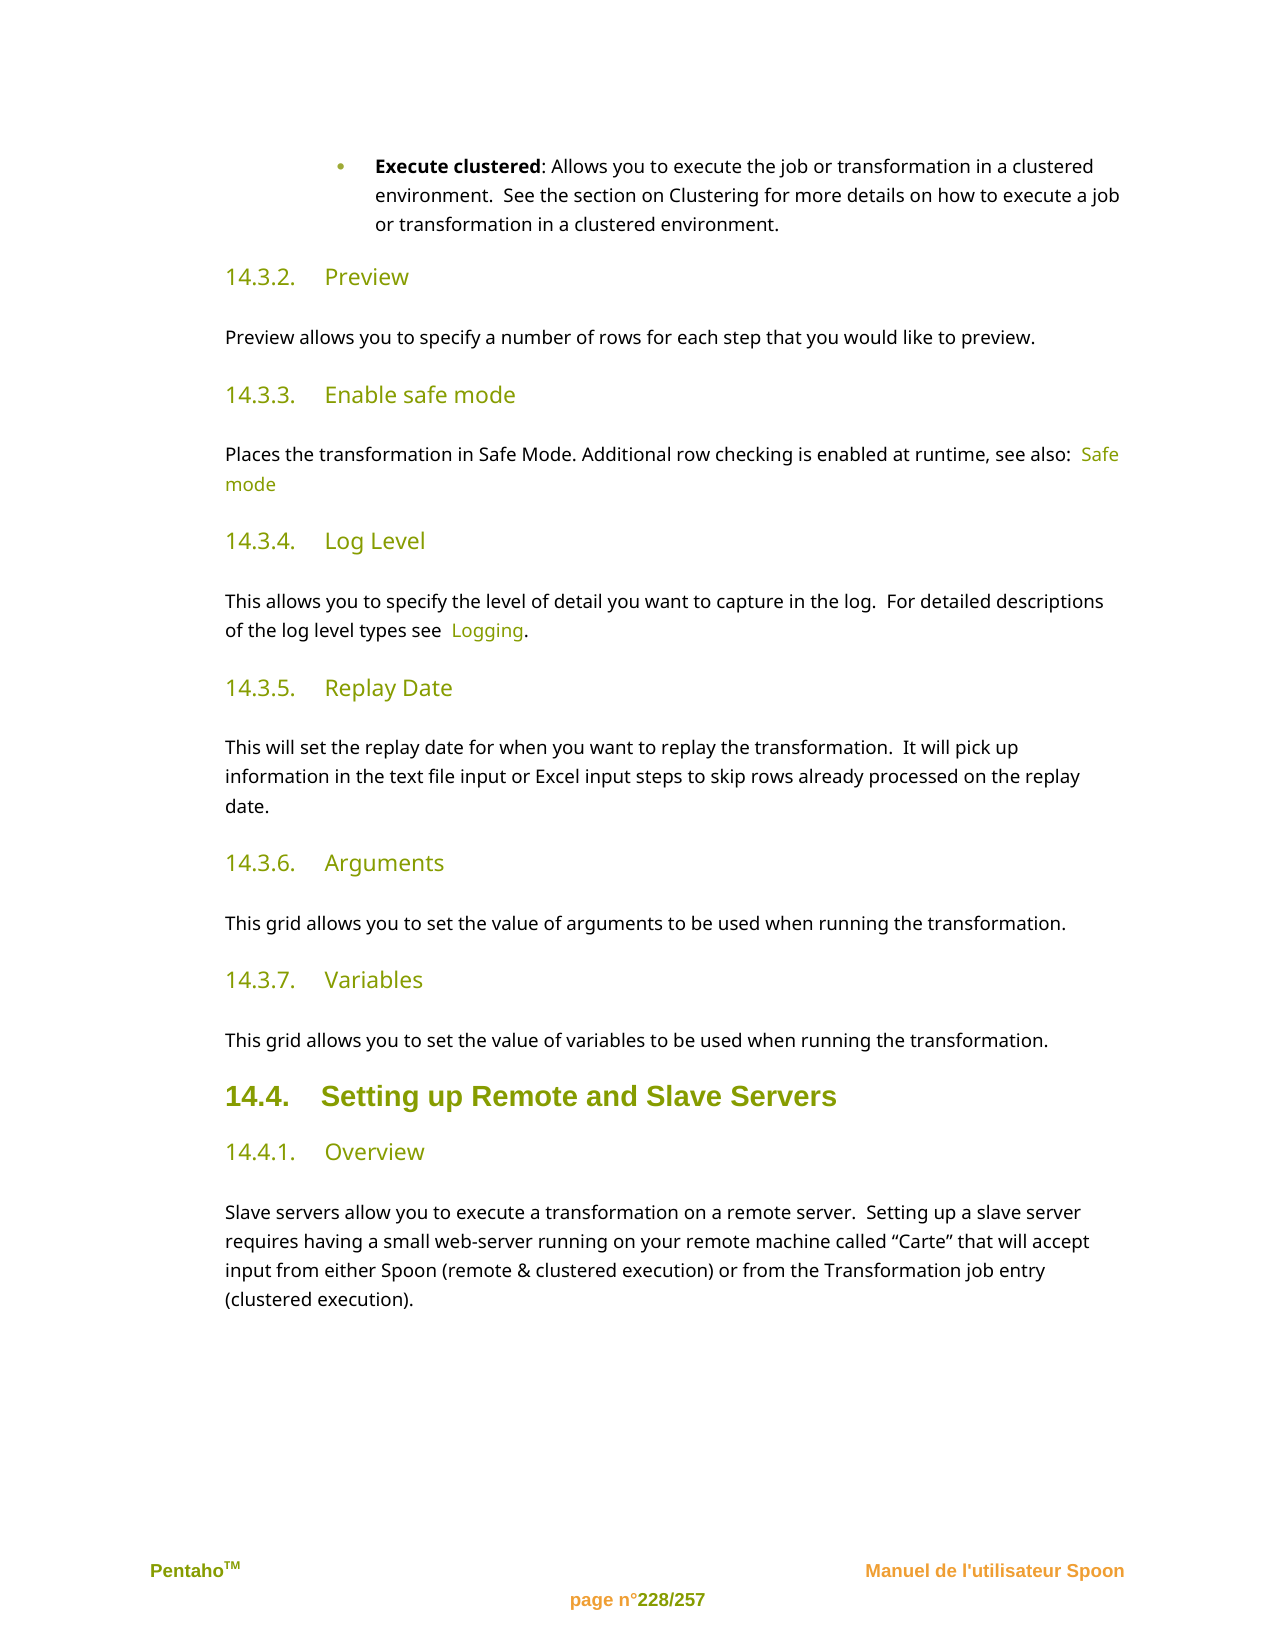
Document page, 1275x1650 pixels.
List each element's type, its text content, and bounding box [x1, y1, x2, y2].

text Places the transformation in Safe Mode. Additional row checking is enabled at runtime, see also: Safe mode [225, 438, 1125, 497]
subtitle Preview [225, 262, 1125, 292]
text This will set the replay date for when you want to replay the transformation. It will pick up information in the text file input or Excel input steps to skip rows already processed on the replay date. [225, 731, 1125, 819]
subtitle Replay Date [225, 673, 1125, 702]
list Execute clustered: Allows you to execute the job or transformation in a clustered environment. See the section on Clustering for more details on how to execute a job or transformation in a clustered environment. [337, 150, 1125, 237]
text Slave servers allow you to execute a transformation on a remote server. Setting up a slave server requires having a small web-server running on your remote machine called “Carte” that will accept input from either Spoon (remote & clustered execution) or from the Transformation job entry (clustered execution). [225, 1196, 1125, 1312]
text Preview allows you to specify a number of rows for each step that you would like to preview. [225, 321, 1125, 350]
subtitle Enable safe mode [225, 380, 1125, 409]
text This grid allows you to set the value of variables to be used when running the transformation. [225, 1024, 1125, 1053]
subtitle Overview [225, 1137, 1125, 1166]
subtitle Variables [225, 966, 1125, 995]
subtitle Arguments [225, 848, 1125, 877]
text This grid allows you to set the value of arguments to be used when running the transformation. [225, 907, 1125, 936]
subtitle Setting up Remote and Slave Servers [225, 1083, 1125, 1112]
text This allows you to specify the level of detail you want to capture in the log. For detailed descriptions of the log level types see Logging. [225, 585, 1125, 643]
subtitle Log Level [225, 526, 1125, 555]
